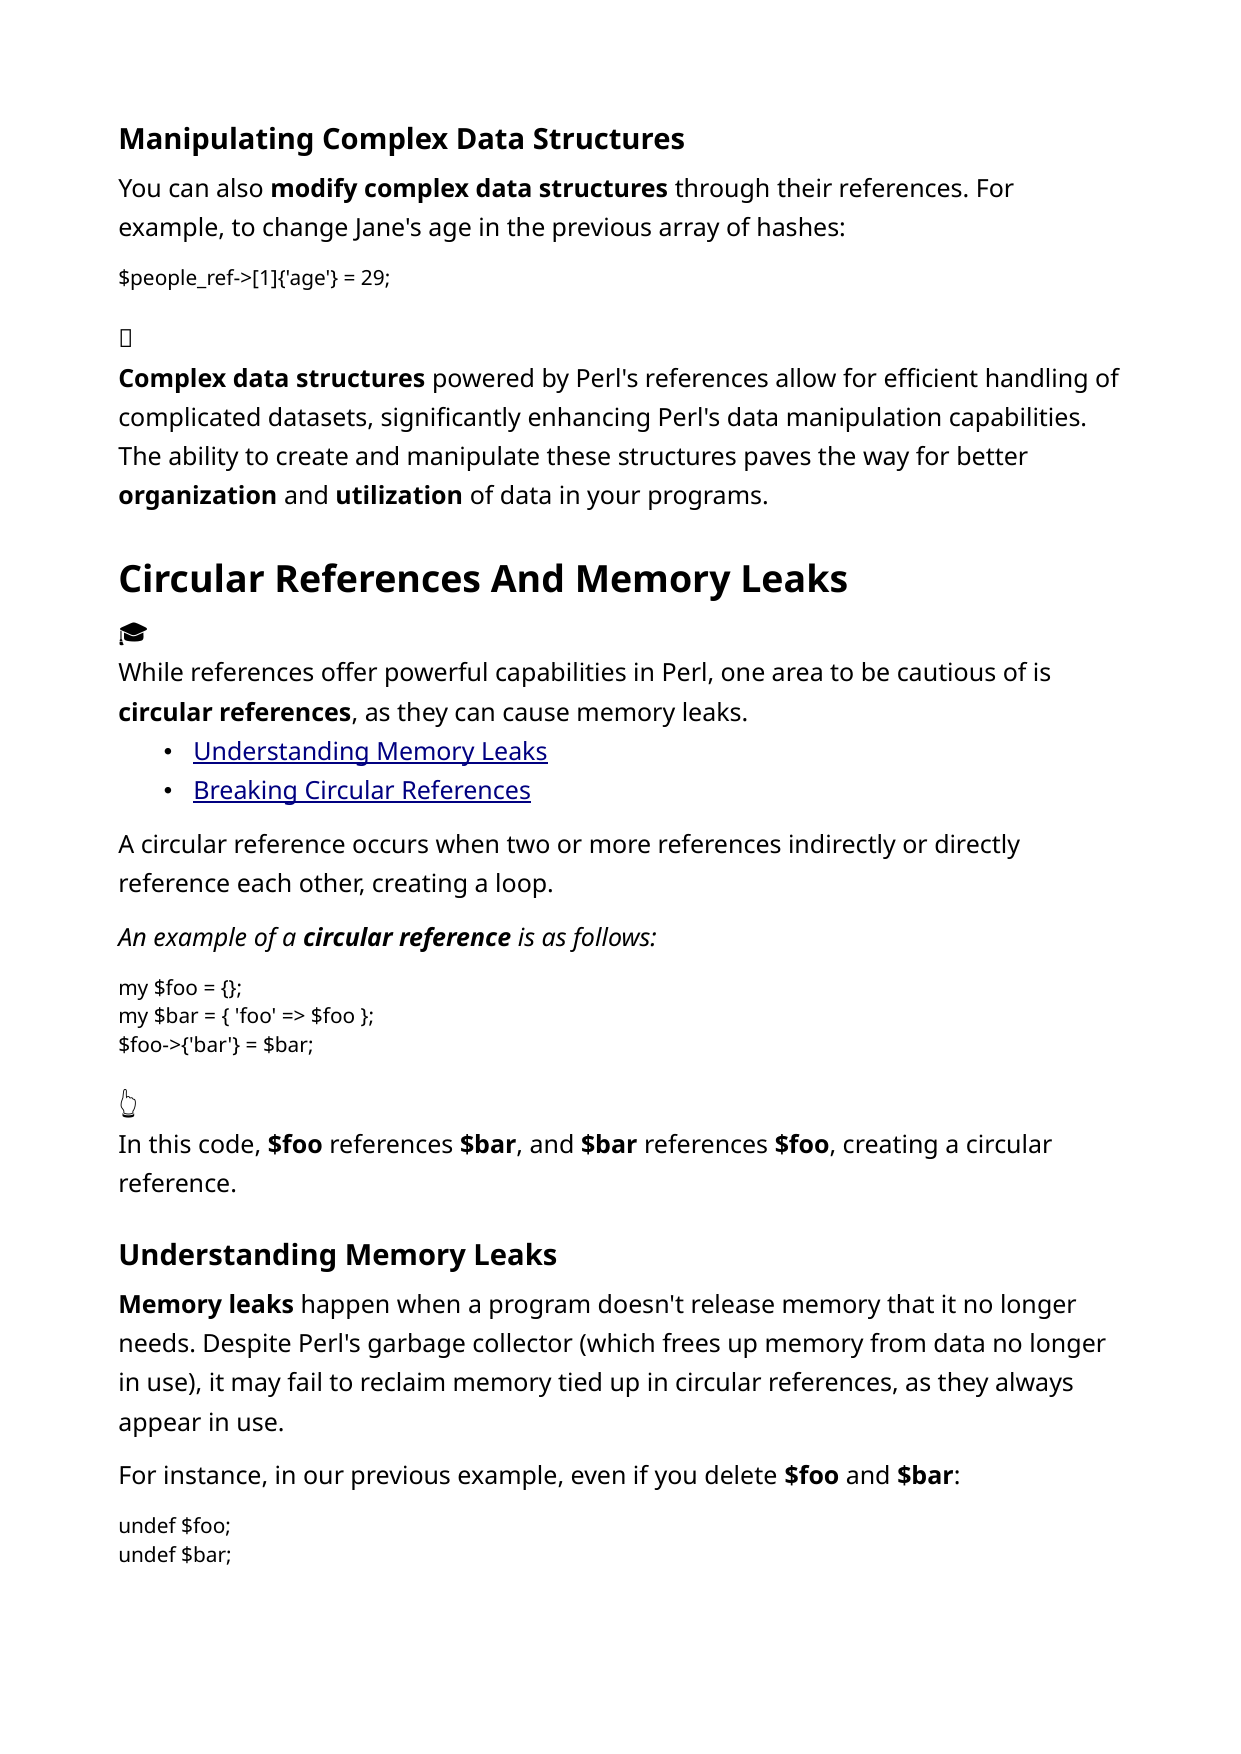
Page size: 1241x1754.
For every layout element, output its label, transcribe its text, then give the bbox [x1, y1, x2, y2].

text 👆 [118, 1088, 1122, 1122]
list Understanding Memory Leaks [164, 733, 1122, 767]
text 🧐 [118, 321, 1122, 355]
text A circular reference occurs when two or more references indirectly or directly reference each other, creating a loop. [118, 826, 1122, 899]
text Complex data structures powered by Perl's references allow for efficient handling of complicated datasets, significantly enhancing Perl's data manipulation capabilities. The ability to create and manipulate these structures paves the way for better organization and utilization of data in your programs. [118, 360, 1122, 512]
text my $foo = {}; [118, 973, 1122, 1001]
text In this code, $foo references $bar, and $bar references $foo, creating a circular reference. [118, 1127, 1122, 1200]
list Breaking Circular References [164, 773, 1122, 807]
text For instance, in our previous example, even if you delete $foo and $bar: [118, 1458, 1122, 1492]
subtitle Circular References And Memory Leaks [118, 552, 1122, 603]
text You can also modify complex data structures through their references. For example, to change Jane's age in the previous array of hashes: [118, 170, 1122, 243]
subtitle Understanding Memory Leaks [118, 1234, 1122, 1274]
text my $bar = { 'foo' => $foo }; [118, 1001, 1122, 1030]
text 🎓 [118, 616, 1122, 650]
text undef $foo; [118, 1512, 1122, 1540]
text $foo->{'bar'} = $bar; [118, 1030, 1122, 1058]
text Memory leaks happen when a program doesn't release memory that it no longer needs. Despite Perl's garbage collector (which frees up memory from data no longer in use), it may fail to reclaim memory tied up in circular references, as they always appear in use. [118, 1287, 1122, 1438]
text An example of a circular reference is as follows: [118, 919, 1122, 953]
subtitle Manipulating Complex Data Structures [118, 118, 1122, 158]
text $people_ref->[1]{'age'} = 29; [118, 263, 1122, 292]
text undef $bar; [118, 1540, 1122, 1568]
text While references offer powerful capabilities in Perl, one area to be cautious of is circular references, as they can cause memory leaks. [118, 655, 1122, 728]
